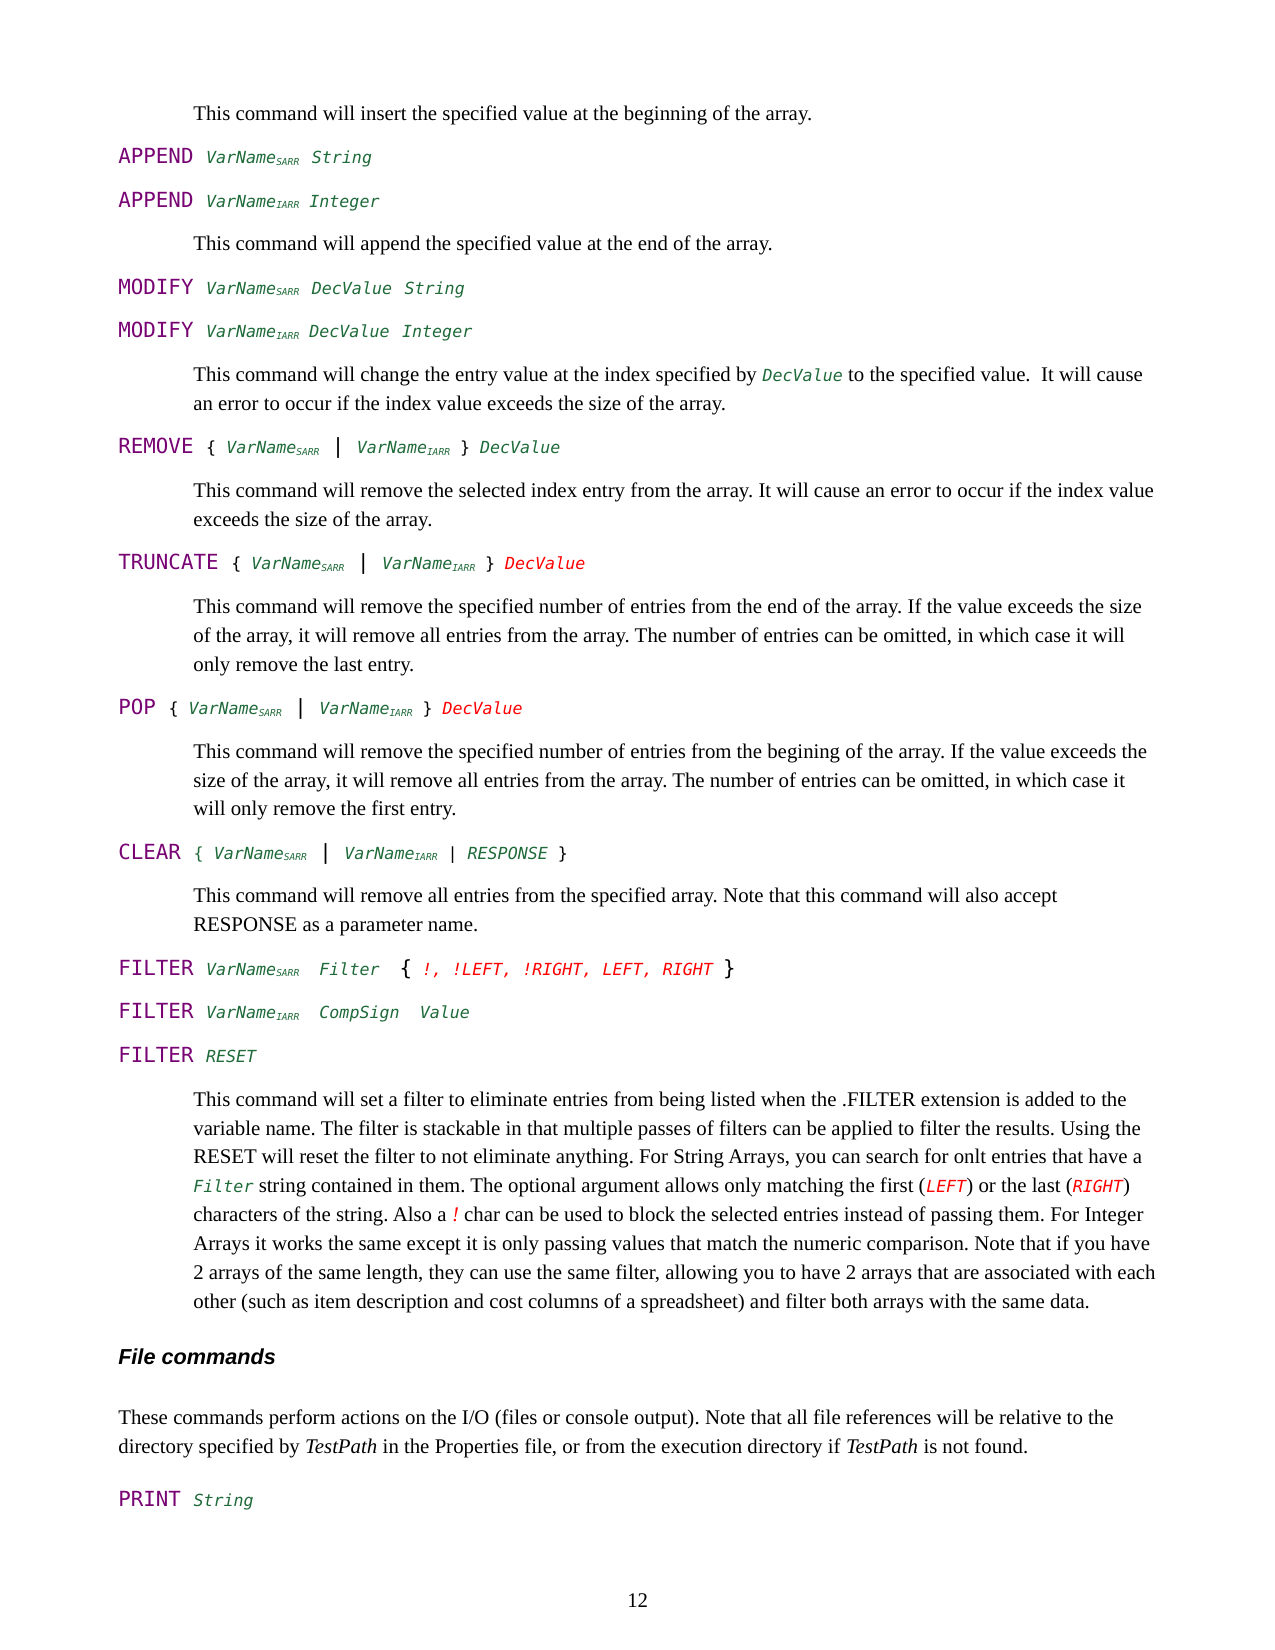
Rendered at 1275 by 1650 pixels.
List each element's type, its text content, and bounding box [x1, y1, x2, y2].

text This command will remove all entries from the specified array. Note that this command will also accept RESPONSE as a parameter name. [193, 883, 1157, 936]
text PRINT String [118, 1487, 1157, 1511]
text This command will remove the selected index entry from the array. It will cause an error to occur if the index value exceeds the size of the array. [193, 478, 1157, 531]
subtitle File commands [118, 1344, 1157, 1369]
text APPEND VarNameIARR Integer [118, 188, 1157, 212]
text This command will set a filter to eliminate entries from being listed when the .FILTER extension is added to the variable name. The filter is stackable in that multiple passes of filters can be applied to filter the results. Using the RESET will reset the filter to not eliminate anything. For String Arrays, you can search for onlt entries that have a Filter string contained in them. The optional argument allows only matching the first (LEFT) or the last (RIGHT) characters of the string. Also a ! char can be used to block the selected entries instead of passing them. For Integer Arrays it works the same except it is only passing values that match the numeric comparison. Note that if you have 2 arrays of the same length, they can use the same filter, allowing you to have 2 arrays that are associated with each other (such as item description and cost columns of a spreadsheet) and filter both arrays with the same data. [193, 1087, 1157, 1313]
text TRUNCATE { VarNameSARR | VarNameIARR } DecValue [118, 550, 1157, 574]
text MODIFY VarNameSARR DecValue String [118, 275, 1157, 299]
text CLEAR { VarNameSARR | VarNameIARR | RESPONSE } [118, 840, 1157, 864]
text This command will change the entry value at the index specified by DecValue to the specified value. It will cause an error to occur if the index value exceeds the size of the array. [193, 362, 1157, 415]
text REMOVE { VarNameSARR | VarNameIARR } DecValue [118, 434, 1157, 458]
text This command will remove the specified number of entries from the end of the array. If the value exceeds the size of the array, it will remove all entries from the array. The number of entries can be omitted, in which case it will only remove the last entry. [193, 594, 1157, 676]
text MODIFY VarNameIARR DecValue Integer [118, 318, 1157, 343]
text These commands perform actions on the I/O (files or console output). Note that all file references will be relative to the directory specified by TestPath in the Properties file, or from the execution directory if TestPath is not found. [118, 1405, 1157, 1458]
text FILTER VarNameIARR CompSign Value [118, 999, 1157, 1024]
text POP { VarNameSARR | VarNameIARR } DecValue [118, 695, 1157, 719]
text APPEND VarNameSARR String [118, 144, 1157, 168]
text FILTER RESET [118, 1043, 1157, 1067]
text This command will insert the specified value at the beginning of the array. [193, 101, 1157, 124]
text This command will append the specified value at the end of the array. [193, 231, 1157, 255]
text This command will remove the specified number of entries from the begining of the array. If the value exceeds the size of the array, it will remove all entries from the array. The number of entries can be omitted, in which case it will only remove the first entry. [193, 739, 1157, 820]
text FILTER VarNameSARR Filter { !, !LEFT, !RIGHT, LEFT, RIGHT } [118, 956, 1157, 980]
